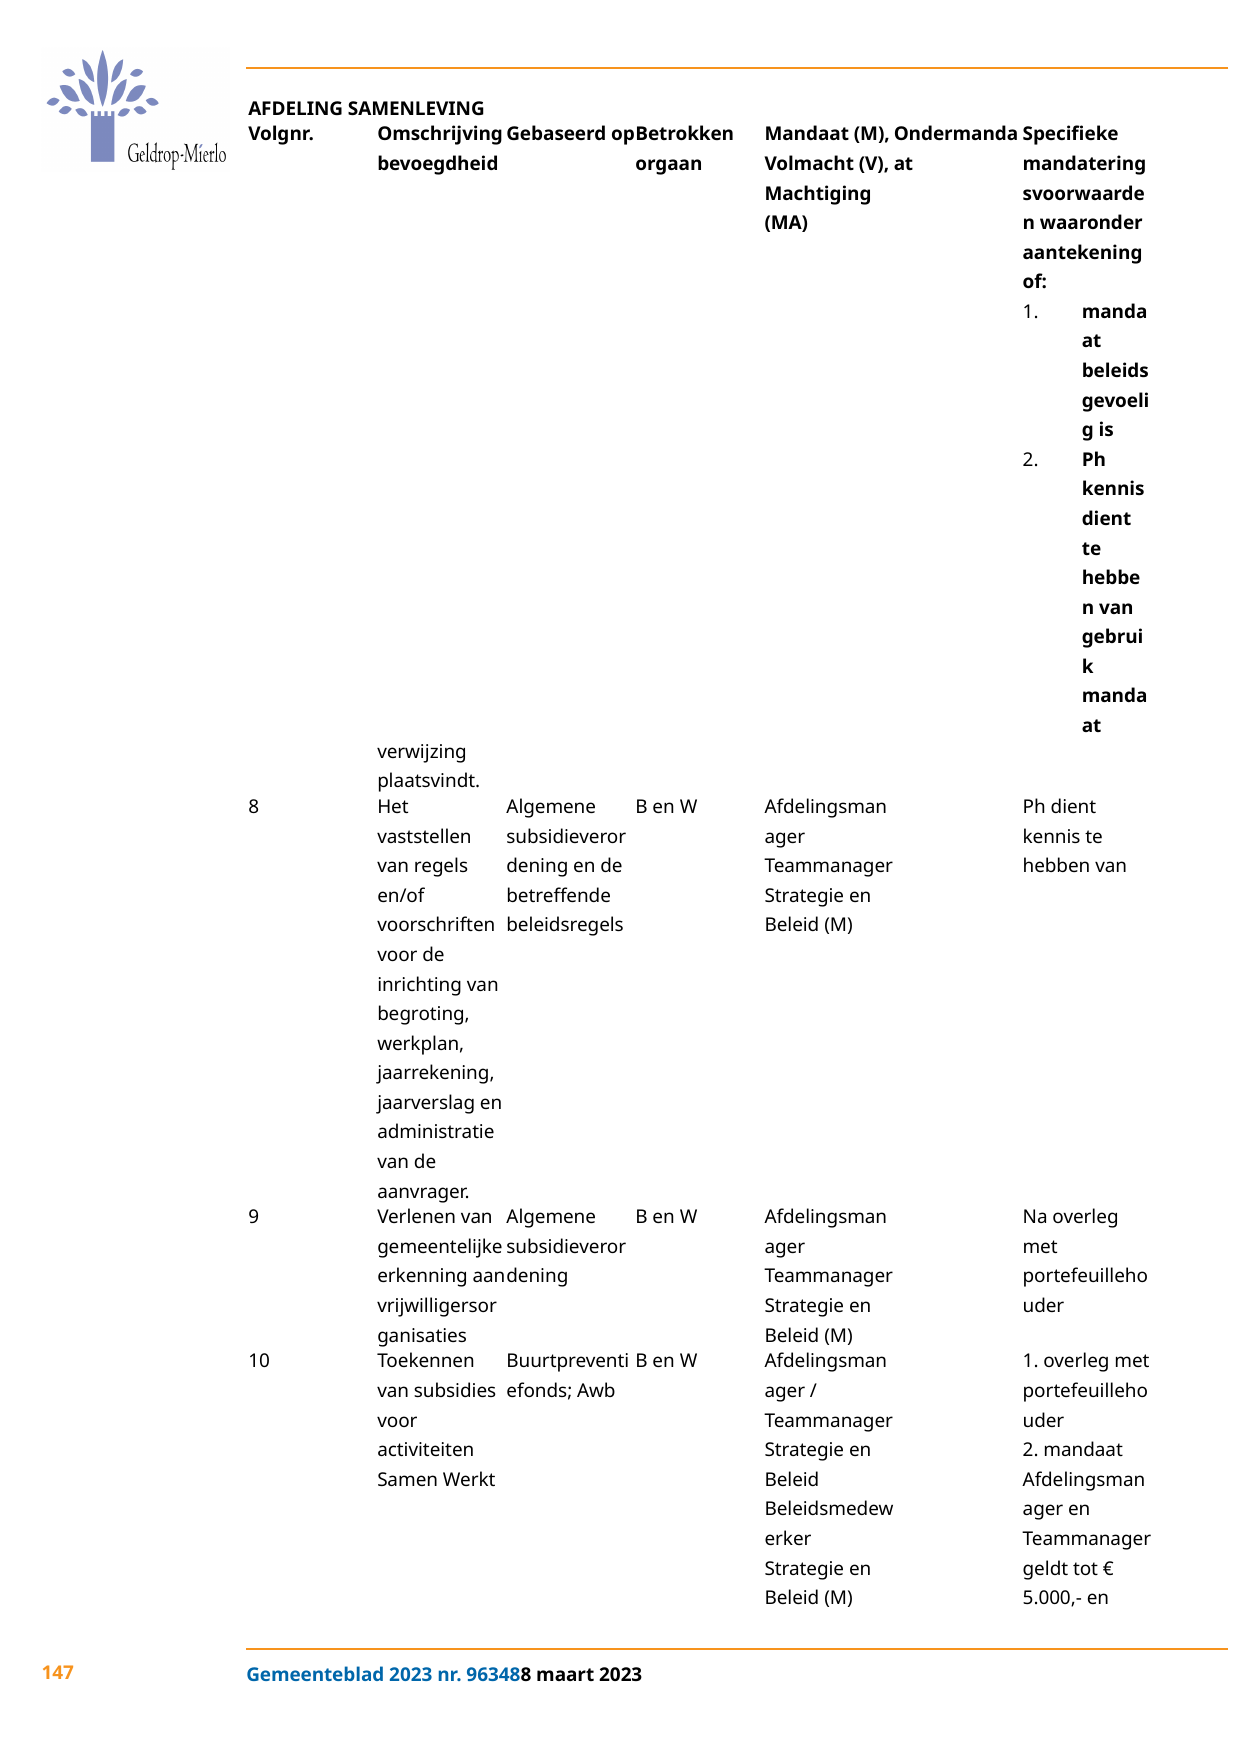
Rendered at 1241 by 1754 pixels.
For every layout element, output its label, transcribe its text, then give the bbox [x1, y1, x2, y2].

table_cell [635, 738, 764, 793]
table_cell Specifieke mandateringsvoorwaarden waaronder aantekening of: mandaat beleidsgevoelig is Ph kennis dient te hebben van gebruik mandaat [1023, 121, 1152, 738]
table_cell [894, 1348, 1022, 1610]
table_header AFDELING SAMENLEVING [248, 95, 1152, 121]
table_cell [894, 738, 1022, 793]
table_cell Algemene subsidieverordening en de betreffende beleidsregels [506, 793, 635, 1203]
table_cell Het vaststellen van regels en/of voorschriften voor de inrichting van begroting, werkplan, jaarrekening, jaarverslag en administratie van de aanvrager. [377, 793, 506, 1203]
table_cell Afdelingsmanager Teammanager Strategie en Beleid (M) [764, 1204, 893, 1348]
table_cell Ph dient kennis te hebben van [1023, 793, 1152, 1203]
table_cell Na overleg met portefeuillehouder [1023, 1204, 1152, 1348]
table_cell [506, 738, 635, 793]
table_cell Mandaat (M), Volmacht (V), Machtiging (MA) [764, 121, 893, 738]
table_cell B en W [635, 1204, 764, 1348]
table_cell Toekennen van subsidies voor activiteiten Samen Werkt [377, 1348, 506, 1610]
table_cell Algemene subsidieverordening [506, 1204, 635, 1348]
table_cell B en W [635, 1348, 764, 1610]
table_cell [248, 738, 377, 793]
table_cell Verlenen van gemeentelijke erkenning aan vrijwilligersorganisaties [377, 1204, 506, 1348]
table_cell Buurtpreventiefonds; Awb [506, 1348, 635, 1610]
table_cell verwijzing plaatsvindt. [377, 738, 506, 793]
table_cell [894, 1204, 1022, 1348]
table_cell Ondermandaat [894, 121, 1022, 738]
table_cell [764, 738, 893, 793]
table_cell [1023, 738, 1152, 793]
table_cell Gebaseerd op [506, 121, 635, 738]
table_cell 1. overleg met portefeuillehouder 2. mandaat Afdelingsmanager en Teammanager geldt tot € 5.000,- en [1023, 1348, 1152, 1610]
table_cell Afdelingsmanager Teammanager Strategie en Beleid (M) [764, 793, 893, 1203]
picture [41, 47, 231, 172]
table_cell Omschrijving bevoegdheid [377, 121, 506, 738]
table_cell [894, 793, 1022, 1203]
table_cell Afdelingsmanager / Teammanager Strategie en Beleid Beleidsmedewerker Strategie en Beleid (M) [764, 1348, 893, 1610]
table_cell Volgnr. [248, 121, 377, 738]
table_cell 8 [248, 793, 377, 1203]
table_cell Betrokken orgaan [635, 121, 764, 738]
table_cell 9 [248, 1204, 377, 1348]
table_cell 10 [248, 1348, 377, 1610]
table_cell B en W [635, 793, 764, 1203]
